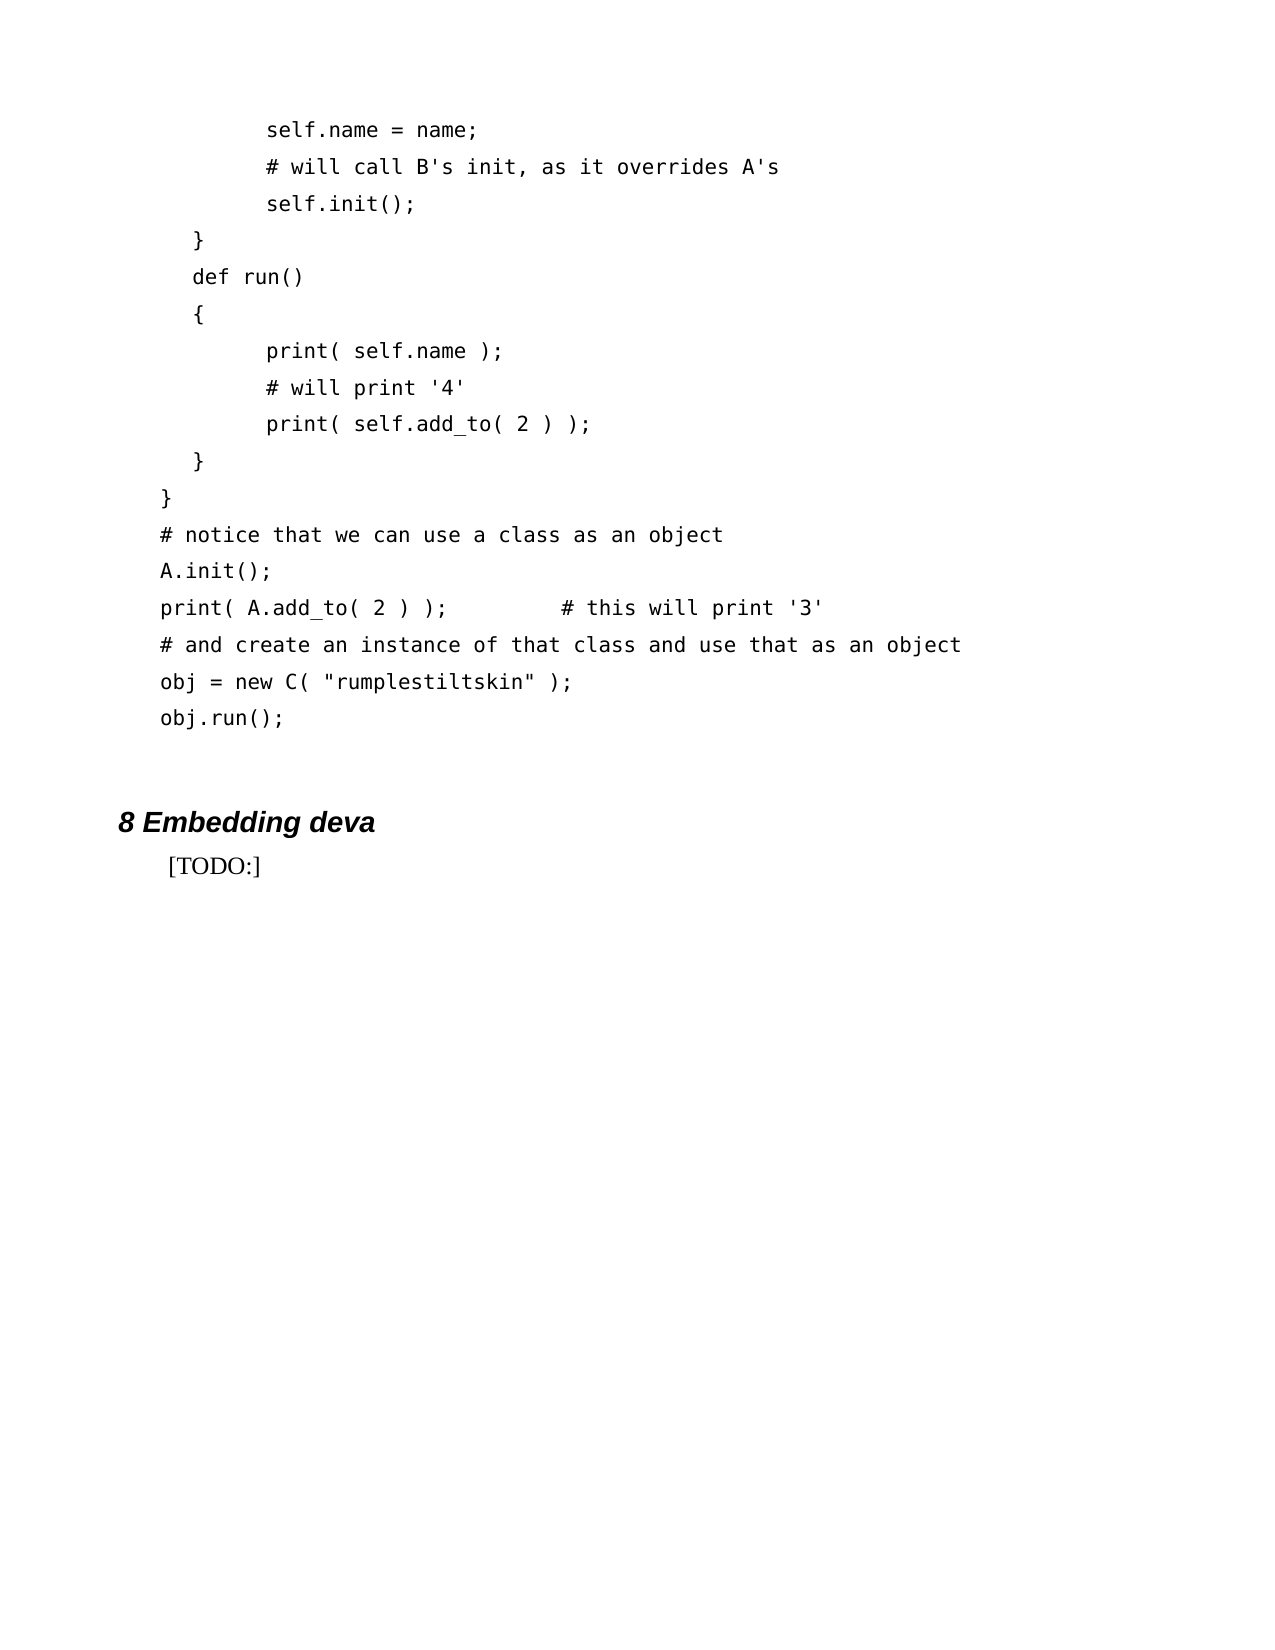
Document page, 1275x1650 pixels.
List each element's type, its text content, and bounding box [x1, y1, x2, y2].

text def run() [118, 265, 1157, 289]
text print( A.add_to( 2 ) ); # this will print '3' [118, 596, 1157, 620]
text # and create an instance of that class and use that as an object [118, 633, 1157, 657]
text { [118, 302, 1157, 326]
text # will call B's init, as it overrides A's [118, 155, 1157, 179]
text A.init(); [118, 559, 1157, 584]
text print( self.add_to( 2 ) ); [118, 412, 1157, 437]
text obj = new C( "rumplestiltskin" ); [118, 670, 1157, 694]
text } [118, 449, 1157, 473]
text } [118, 486, 1157, 510]
text print( self.name ); [118, 339, 1157, 363]
text [TODO:] [118, 851, 1157, 880]
text } [118, 228, 1157, 253]
text self.init(); [118, 192, 1157, 216]
text self.name = name; [118, 118, 1157, 142]
text # notice that we can use a class as an object [118, 523, 1157, 547]
text # will print '4' [118, 376, 1157, 400]
text obj.run(); [118, 706, 1157, 731]
subtitle 8 Embedding deva [118, 805, 1157, 838]
